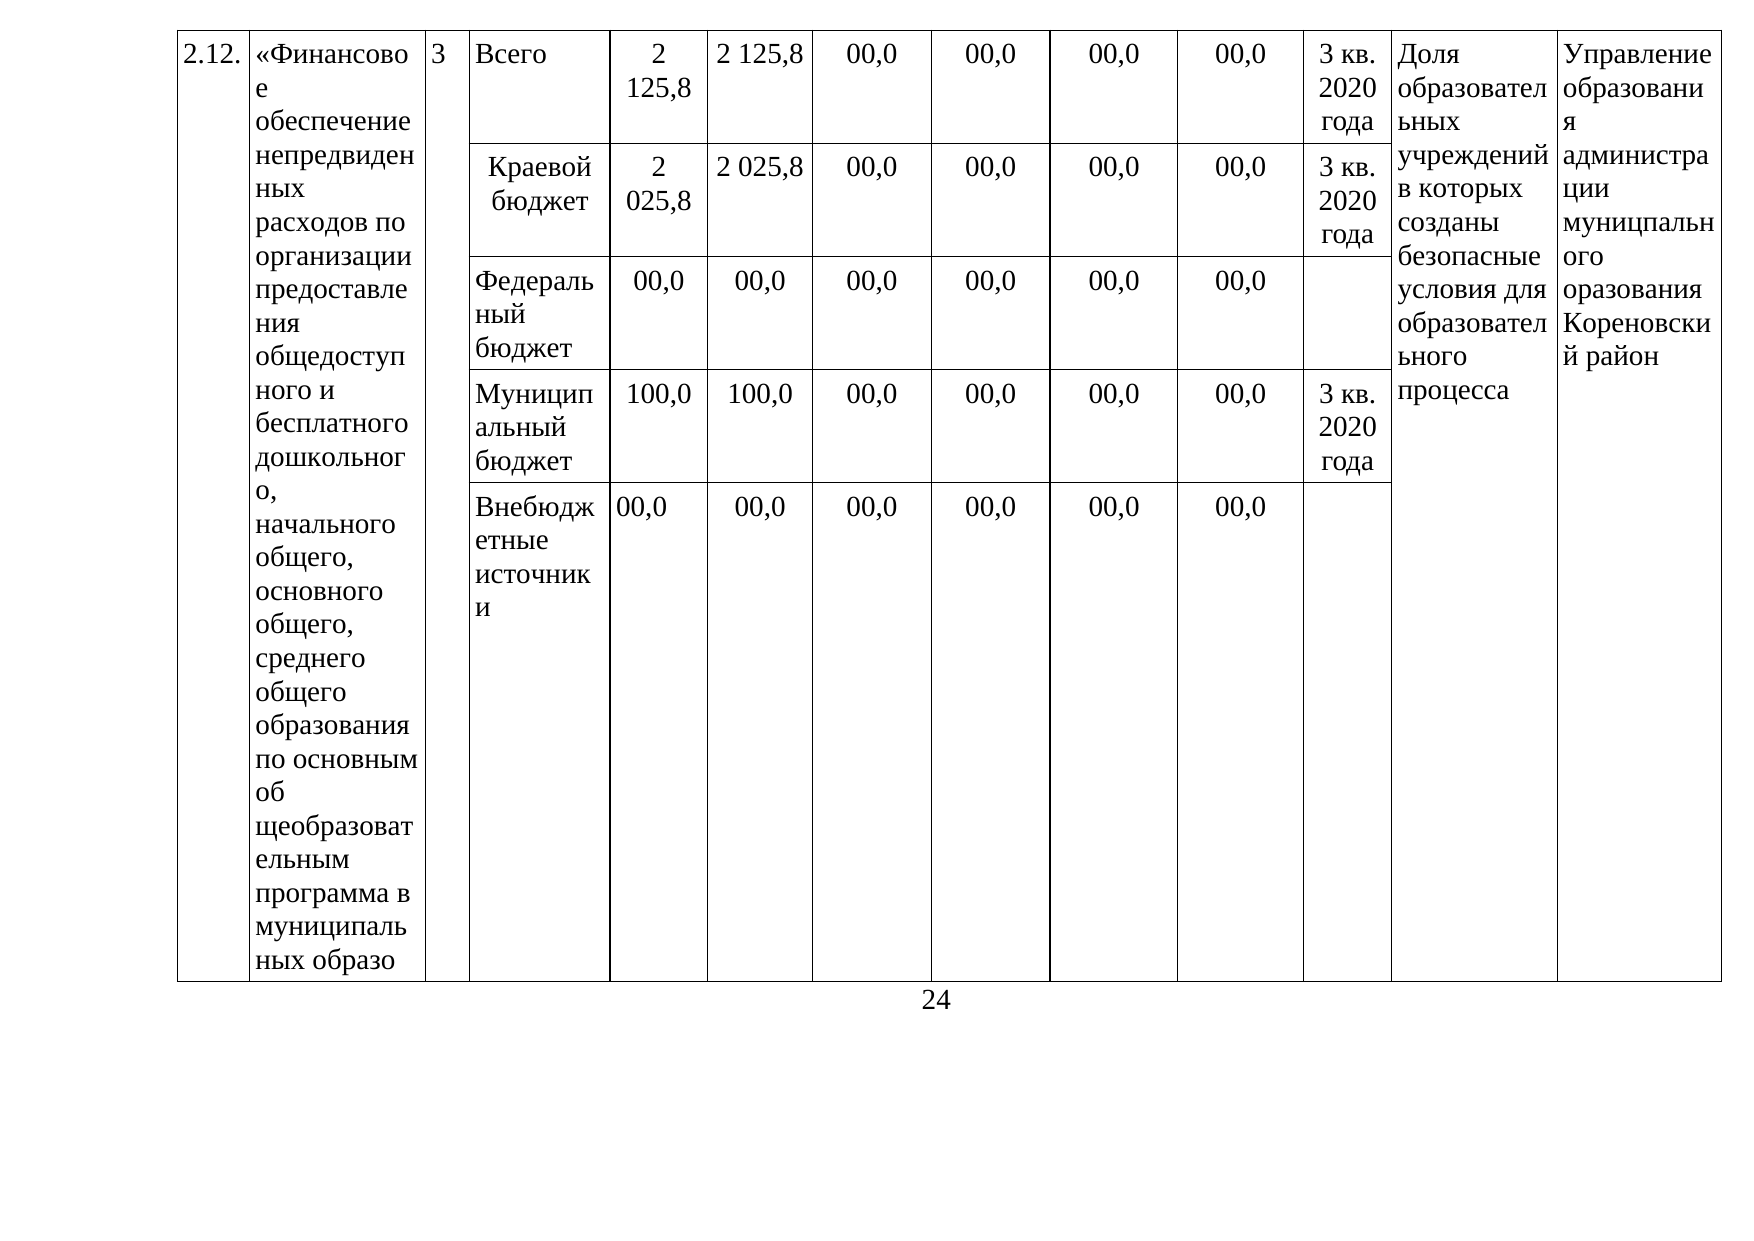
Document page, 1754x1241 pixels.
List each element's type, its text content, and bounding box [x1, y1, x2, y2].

table_cell 2 025,8 [708, 144, 812, 256]
table_cell 2.12. [178, 31, 249, 981]
table_cell 00,0 [1178, 483, 1303, 981]
table_cell 00,0 [1178, 144, 1303, 256]
table_cell 3 кв. 2020 года [1304, 370, 1391, 482]
table_cell 100,0 [611, 370, 707, 482]
table_cell 00,0 [1051, 370, 1177, 482]
table_cell 00,0 [932, 257, 1049, 369]
table_cell Доля образовательных учреждений в которых созданы безопасные условия для образовательного процесса [1392, 31, 1557, 981]
table_cell 00,0 [708, 483, 812, 981]
table_cell 00,0 [1178, 257, 1303, 369]
table_cell 00,0 [813, 370, 931, 482]
table_cell 00,0 [611, 483, 707, 981]
table_cell 3 кв. 2020 года [1304, 31, 1391, 143]
table_cell Управление образования администрации муницпального оразования Кореновский район [1558, 31, 1721, 981]
table_cell 00,0 [1051, 257, 1177, 369]
table_cell «Финансовое обеспечение непредвиденных расходов по организации предоставления общедоступного и бесплатного дошкольного, начального общего, основного общего, среднего общего образования по основным об щеобразовательным программа в муниципальных образо [250, 31, 425, 981]
table_cell 3 [426, 31, 469, 981]
table_cell 00,0 [1178, 31, 1303, 143]
table_cell 00,0 [611, 257, 707, 369]
table_cell 00,0 [932, 370, 1049, 482]
table_cell 2 125,8 [611, 31, 707, 143]
table_cell Всего [470, 31, 609, 143]
table_cell 00,0 [1051, 31, 1177, 143]
table_cell [1304, 483, 1391, 981]
table_cell 3 кв. 2020 года [1304, 144, 1391, 256]
table_cell 00,0 [932, 144, 1049, 256]
table_cell Федеральный бюджет [470, 257, 609, 369]
table_cell 00,0 [813, 144, 931, 256]
table_cell 00,0 [1051, 483, 1177, 981]
table_cell Краевой бюджет [470, 144, 609, 256]
table_cell 100,0 [708, 370, 812, 482]
table_cell Внебюджетные источники [470, 483, 609, 981]
table_cell Муниципальный бюджет [470, 370, 609, 482]
table_cell 00,0 [708, 257, 812, 369]
table_cell 00,0 [1178, 370, 1303, 482]
table_cell [1304, 257, 1391, 369]
table_cell 2 125,8 [708, 31, 812, 143]
text 24 [177, 982, 1695, 1016]
table_cell 00,0 [932, 31, 1049, 143]
table_cell 00,0 [1051, 144, 1177, 256]
table_cell 00,0 [813, 483, 931, 981]
table_cell 00,0 [932, 483, 1049, 981]
table_cell 00,0 [813, 257, 931, 369]
table_cell 2 025,8 [611, 144, 707, 256]
table_cell 00,0 [813, 31, 931, 143]
